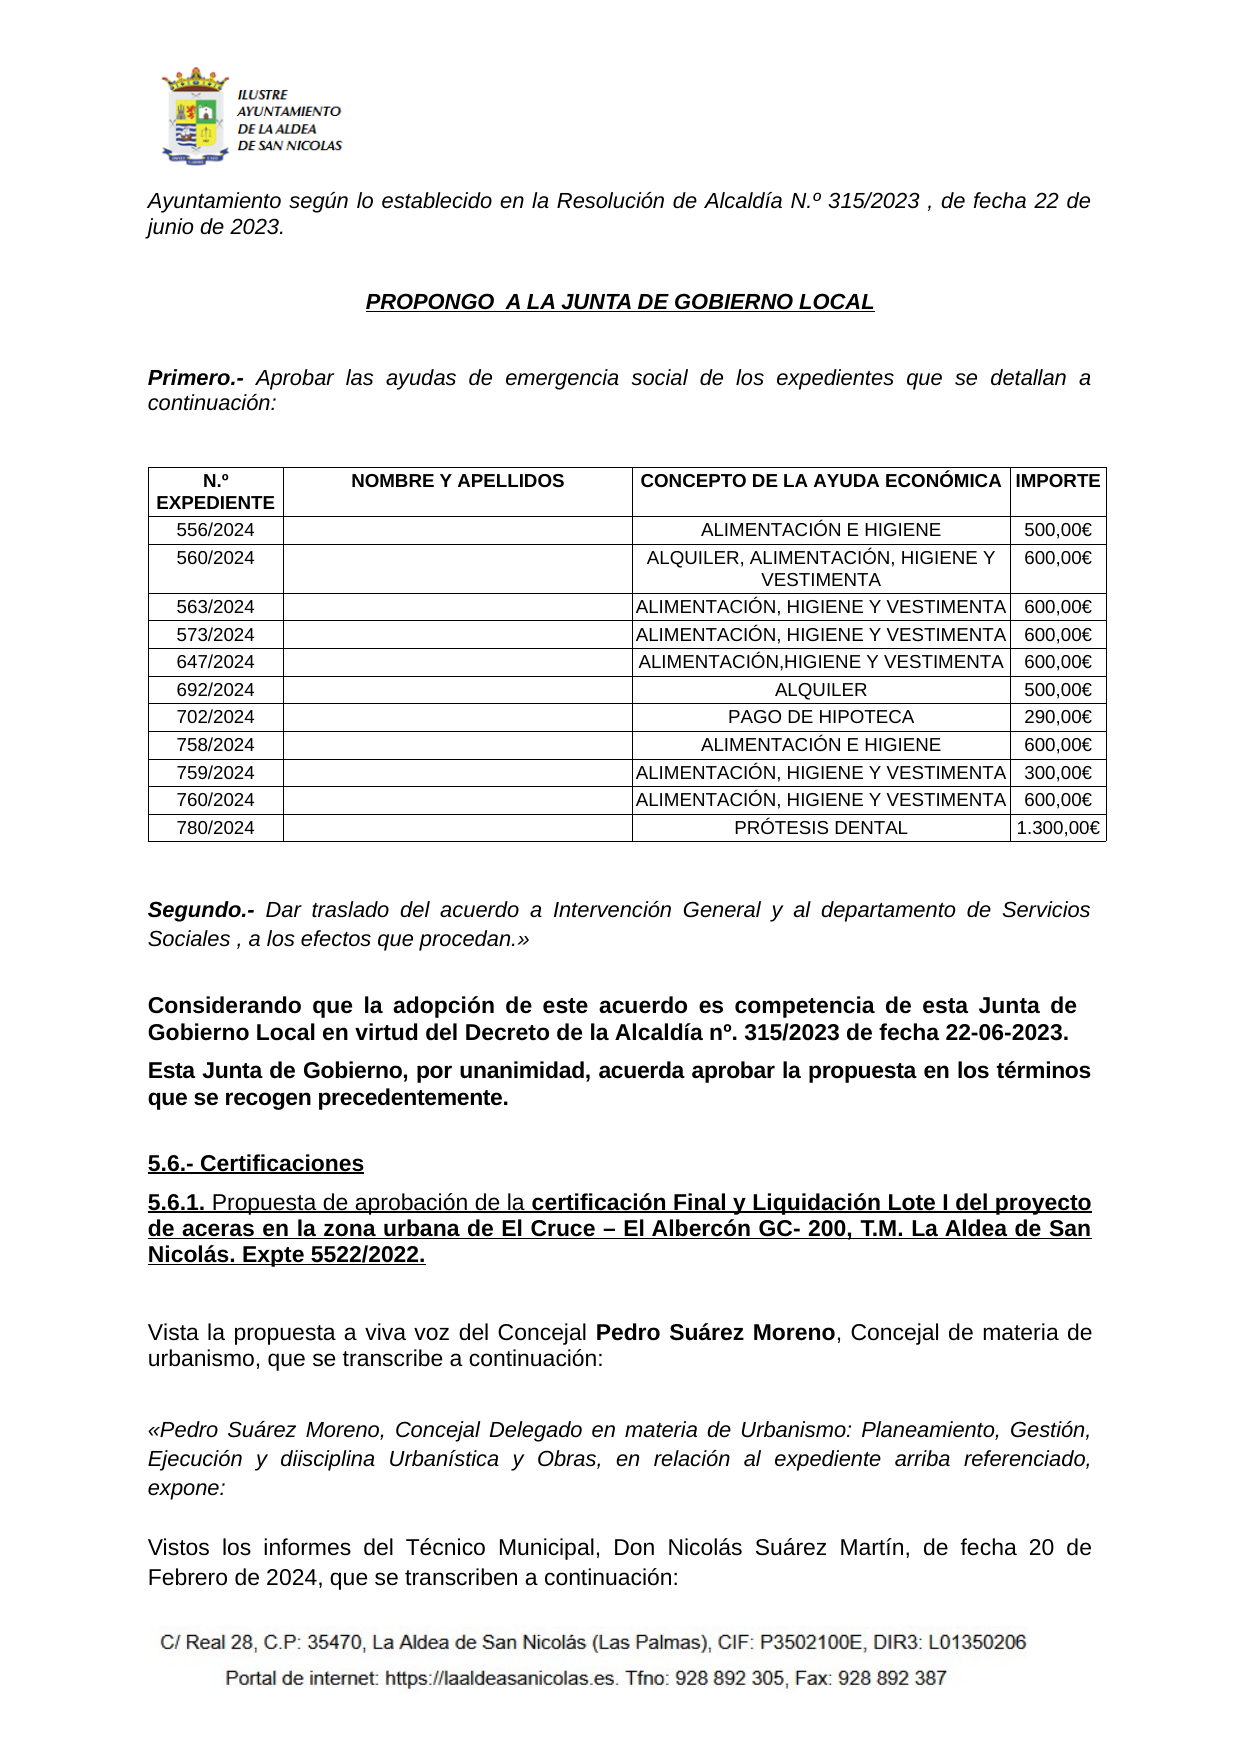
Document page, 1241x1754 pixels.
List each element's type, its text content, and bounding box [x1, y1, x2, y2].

table_cell 290,00€ [1011, 704, 1106, 731]
table_cell [284, 545, 632, 593]
table_cell 600,00€ [1011, 621, 1106, 648]
table_cell 600,00€ [1011, 649, 1106, 676]
table_cell ALIMENTACIÓN, HIGIENE Y VESTIMENTA [633, 594, 1010, 620]
table_cell 647/2024 [149, 649, 283, 676]
table_cell ALIMENTACIÓN, HIGIENE Y VESTIMENTA [633, 621, 1010, 648]
table_cell 702/2024 [149, 704, 283, 731]
table_cell 760/2024 [149, 787, 283, 814]
table_cell 500,00€ [1011, 517, 1106, 544]
table_cell ALQUILER, ALIMENTACIÓN, HIGIENE Y VESTIMENTA [633, 545, 1010, 593]
table_cell [284, 621, 632, 648]
text Vista la propuesta a viva voz del Concejal Pedro Suárez Moreno, Concejal de materia de urbanismo, que se transcribe a continuación: [148, 1319, 1093, 1372]
table_cell [284, 594, 632, 620]
table_cell 600,00€ [1011, 545, 1106, 593]
text Considerando que la adopción de este acuerdo es competencia de esta Junta de Gobierno Local en virtud del Decreto de la Alcaldía nº. 315/2023 de fecha 22-06-2023. [148, 992, 1078, 1045]
table_cell 500,00€ [1011, 677, 1106, 703]
text 5.6.- Certificaciones [148, 1149, 1093, 1176]
table_cell 600,00€ [1011, 732, 1106, 758]
text 5.6.1. Propuesta de aprobación de la certificación Final y Liquidación Lote I del proyecto de aceras en la zona urbana de El Cruce – El Albercón GC- 200, T.M. La Aldea de San Nicolás. Expte 5522/2022. [148, 1188, 1093, 1267]
table_cell PRÓTESIS DENTAL [633, 815, 1010, 841]
table_cell PAGO DE HIPOTECA [633, 704, 1010, 731]
table_header CONCEPTO DE LA AYUDA ECONÓMICA [633, 468, 1010, 516]
text Ayuntamiento según lo establecido en la Resolución de Alcaldía N.º 315/2023 , de fecha 22 de junio de 2023. [148, 188, 1093, 239]
text Primero.- Aprobar las ayudas de emergencia social de los expedientes que se detallan a continuación: [148, 365, 1093, 415]
table_header IMPORTE [1011, 468, 1106, 516]
picture [148, 59, 358, 173]
table_cell [284, 732, 632, 758]
table_cell [284, 760, 632, 786]
table_cell 600,00€ [1011, 594, 1106, 620]
table_cell ALIMENTACIÓN E HIGIENE [633, 517, 1010, 544]
text Vistos los informes del Técnico Municipal, Don Nicolás Suárez Martín, de fecha 20 de Febrero de 2024, que se transcriben a continuación: [148, 1534, 1093, 1591]
table_cell 556/2024 [149, 517, 283, 544]
table_cell 600,00€ [1011, 787, 1106, 814]
table_cell 780/2024 [149, 815, 283, 841]
table_cell 563/2024 [149, 594, 283, 620]
table_cell ALIMENTACIÓN E HIGIENE [633, 732, 1010, 758]
text PROPONGO A LA JUNTA DE GOBIERNO LOCAL [148, 289, 1093, 314]
table_header NOMBRE Y APELLIDOS [284, 468, 632, 516]
table_header N.º EXPEDIENTE [149, 468, 283, 516]
table_cell 300,00€ [1011, 760, 1106, 786]
table_cell ALIMENTACIÓN, HIGIENE Y VESTIMENTA [633, 760, 1010, 786]
table_cell 560/2024 [149, 545, 283, 593]
table_cell ALIMENTACIÓN,HIGIENE Y VESTIMENTA [633, 649, 1010, 676]
table_cell ALQUILER [633, 677, 1010, 703]
table_cell [284, 517, 632, 544]
table_cell [284, 704, 632, 731]
table_cell [284, 677, 632, 703]
text «Pedro Suárez Moreno, Concejal Delegado en materia de Urbanismo: Planeamiento, Gestión, Ejecución y diisciplina Urbanística y Obras, en relación al expediente arriba referenciado, expone: [148, 1417, 1093, 1500]
table_cell 759/2024 [149, 760, 283, 786]
table_cell 692/2024 [149, 677, 283, 703]
picture [148, 1626, 1034, 1694]
text Segundo.- Dar traslado del acuerdo a Intervención General y al departamento de Servicios Sociales , a los efectos que procedan.» [148, 897, 1093, 951]
table_cell [284, 649, 632, 676]
table_cell [284, 787, 632, 814]
table_cell 1.300,00€ [1011, 815, 1106, 841]
table_cell 573/2024 [149, 621, 283, 648]
table_cell ALIMENTACIÓN, HIGIENE Y VESTIMENTA [633, 787, 1010, 814]
table_cell [284, 815, 632, 841]
table_cell 758/2024 [149, 732, 283, 758]
text Esta Junta de Gobierno, por unanimidad, acuerda aprobar la propuesta en los términos que se recogen precedentemente. [148, 1057, 1093, 1110]
